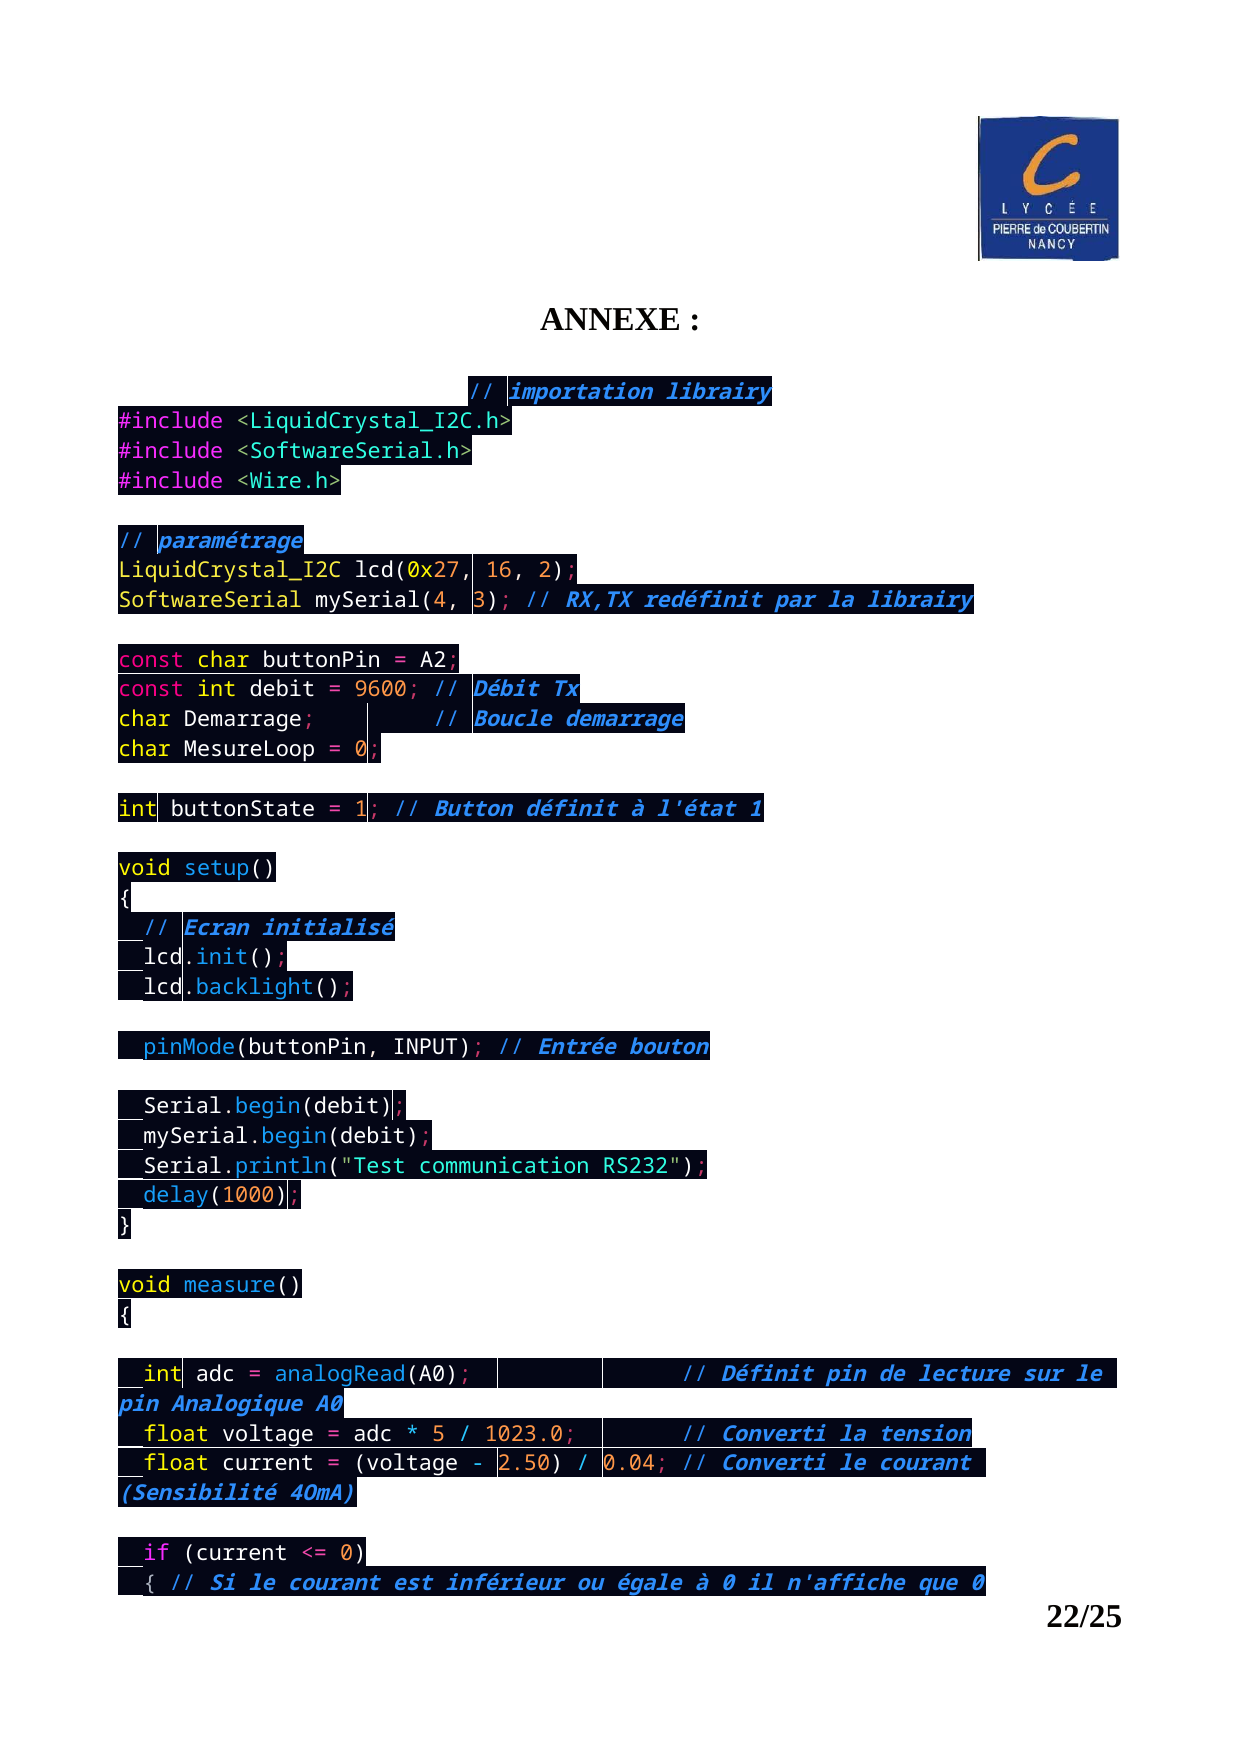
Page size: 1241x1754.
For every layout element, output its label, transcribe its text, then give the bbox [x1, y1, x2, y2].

text } [118, 1209, 1122, 1239]
text Serial.println("Test communication RS232"); [118, 1150, 1122, 1179]
text // paramétrage [118, 524, 1122, 554]
text 22/25 [118, 1596, 1122, 1634]
text #include <LiquidCrystal_I2C.h> [118, 406, 1122, 435]
text #include <SoftwareSerial.h> [118, 435, 1122, 465]
text int adc = analogRead(A0); // Définit pin de lecture sur le pin Analogique A0 [118, 1358, 1122, 1418]
text pinMode(buttonPin, INPUT); // Entrée bouton [118, 1031, 1122, 1060]
text float voltage = adc * 5 / 1023.0; // Converti la tension [118, 1418, 1122, 1447]
text { [118, 882, 1122, 912]
text char MesureLoop = 0; [118, 733, 1122, 763]
text SoftwareSerial mySerial(4, 3); // RX,TX redéfinit par la librairy [118, 584, 1122, 614]
text char Demarrage; // Boucle demarrage [118, 703, 1122, 733]
text #include <Wire.h> [118, 465, 1122, 495]
text lcd.backlight(); [118, 971, 1122, 1001]
text int buttonState = 1; // Button définit à l'état 1 [118, 792, 1122, 822]
text float current = (voltage - 2.50) / 0.04; // Converti le courant (Sensibilité 4OmA) [118, 1447, 1122, 1507]
text { // Si le courant est inférieur ou égale à 0 il n'affiche que 0 [118, 1566, 1122, 1596]
text const int debit = 9600; // Débit Tx [118, 673, 1122, 703]
text // importation librairy [118, 376, 1122, 406]
text Serial.begin(debit); [118, 1090, 1122, 1120]
text LiquidCrystal_I2C lcd(0x27, 16, 2); [118, 554, 1122, 584]
text ANNEXE : [118, 299, 1122, 337]
text delay(1000); [118, 1179, 1122, 1209]
text mySerial.begin(debit); [118, 1120, 1122, 1150]
text const char buttonPin = A2; [118, 644, 1122, 673]
text { [118, 1298, 1122, 1328]
text if (current <= 0) [118, 1537, 1122, 1566]
text void measure() [118, 1269, 1122, 1298]
text void setup() [118, 852, 1122, 882]
text // Ecran initialisé [118, 912, 1122, 941]
picture [975, 116, 1120, 261]
text lcd.init(); [118, 941, 1122, 971]
